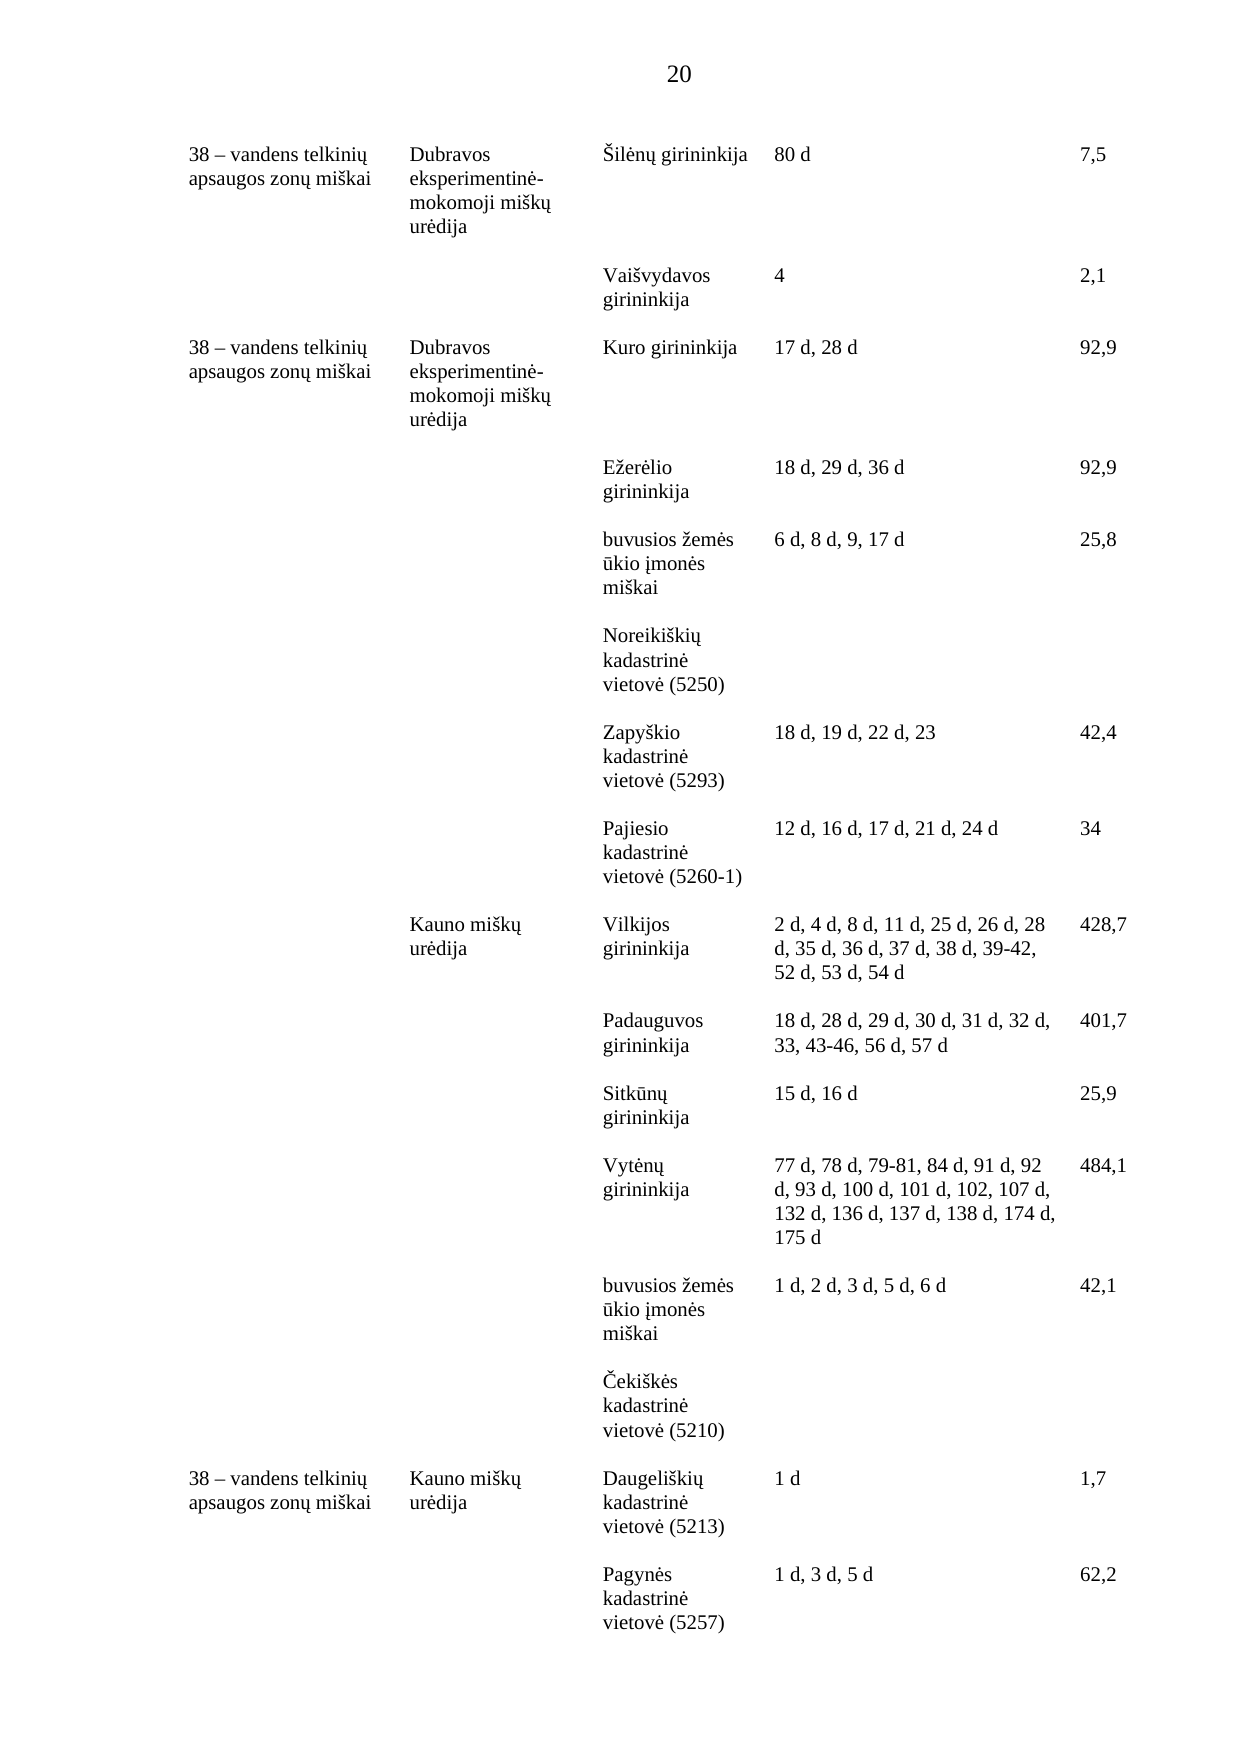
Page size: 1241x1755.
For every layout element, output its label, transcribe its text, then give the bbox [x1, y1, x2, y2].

table_cell [177, 912, 398, 984]
table_cell [177, 720, 398, 792]
table_cell Ežerėlio girininkija [591, 455, 763, 503]
table_cell [1069, 1249, 1181, 1273]
table_cell [398, 1249, 591, 1273]
table_cell 1 d, 2 d, 3 d, 5 d, 6 d [763, 1273, 1069, 1345]
table_cell [1069, 599, 1181, 623]
table_cell [398, 1538, 591, 1562]
table_cell [591, 1057, 763, 1081]
table_cell [177, 624, 398, 696]
table_cell [177, 1081, 398, 1129]
table_cell Kauno miškų urėdija [398, 912, 591, 984]
table_cell [763, 1057, 1069, 1081]
table_cell [398, 1129, 591, 1153]
table_cell 42,1 [1069, 1273, 1181, 1345]
table_cell [1069, 792, 1181, 816]
table_cell [763, 1345, 1069, 1369]
table_cell [591, 599, 763, 623]
table_cell [177, 816, 398, 888]
table_cell [591, 118, 763, 142]
table_cell [177, 118, 398, 142]
table_cell [763, 1129, 1069, 1153]
table_cell Sitkūnų girininkija [591, 1081, 763, 1129]
table_cell [763, 1442, 1069, 1466]
table_cell [398, 984, 591, 1008]
table_cell 38 – vandens telkinių apsaugos zonų miškai [177, 142, 398, 238]
table_cell [591, 311, 763, 335]
table_cell [1069, 696, 1181, 720]
table_cell [1069, 1057, 1181, 1081]
table_cell [177, 239, 398, 262]
table_cell 401,7 [1069, 1009, 1181, 1057]
table_cell [177, 1009, 398, 1057]
table_cell 2 d, 4 d, 8 d, 11 d, 25 d, 26 d, 28 d, 35 d, 36 d, 37 d, 38 d, 39-42, 52 d, 53 d, 54 d [763, 912, 1069, 984]
table_cell 92,9 [1069, 455, 1181, 503]
table_cell Zapyškio kadastrinė vietovė (5293) [591, 720, 763, 792]
table_cell 25,8 [1069, 527, 1181, 599]
table_cell Dubravos eksperimentinė-mokomoji miškų urėdija [398, 142, 591, 238]
table_cell Noreikiškių kadastrinė vietovė (5250) [591, 624, 763, 696]
table_cell [398, 1562, 591, 1634]
table_cell [1069, 888, 1181, 912]
table_cell Vytėnų girininkija [591, 1153, 763, 1249]
table_cell [177, 431, 398, 455]
table_cell [398, 1009, 591, 1057]
table_cell [177, 311, 398, 335]
table_cell [398, 503, 591, 527]
table_cell [177, 263, 398, 311]
table_cell Vilkijos girininkija [591, 912, 763, 984]
table_cell 42,4 [1069, 720, 1181, 792]
table_cell [177, 1153, 398, 1249]
table_cell buvusios žemės ūkio įmonės miškai [591, 527, 763, 599]
table_cell [398, 1273, 591, 1345]
table_cell [763, 1369, 1069, 1442]
table_cell [1069, 1538, 1181, 1562]
table_cell 18 d, 19 d, 22 d, 23 [763, 720, 1069, 792]
table_cell 7,5 [1069, 142, 1181, 238]
table_cell [177, 599, 398, 623]
table_cell [591, 888, 763, 912]
table_cell [398, 118, 591, 142]
table_cell [763, 431, 1069, 455]
table_cell Pagynės kadastrinė vietovė (5257) [591, 1562, 763, 1634]
table_cell 92,9 [1069, 335, 1181, 431]
table_cell Kauno miškų urėdija [398, 1466, 591, 1538]
table_cell 1 d [763, 1466, 1069, 1538]
table_cell 17 d, 28 d [763, 335, 1069, 431]
table_cell [763, 118, 1069, 142]
table_cell [1069, 1369, 1181, 1442]
table_cell Padauguvos girininkija [591, 1009, 763, 1057]
table_cell [177, 888, 398, 912]
table_cell Kuro girininkija [591, 335, 763, 431]
table_cell [177, 1057, 398, 1081]
table_cell [763, 696, 1069, 720]
table_cell [1069, 1345, 1181, 1369]
table_cell [398, 455, 591, 503]
table_cell [398, 792, 591, 816]
table_cell [763, 311, 1069, 335]
table_cell 77 d, 78 d, 79-81, 84 d, 91 d, 92 d, 93 d, 100 d, 101 d, 102, 107 d, 132 d, 136 d, 137 d, 138 d, 174 d, 175 d [763, 1153, 1069, 1249]
table_cell [177, 1538, 398, 1562]
table_cell [591, 239, 763, 262]
table_cell 2,1 [1069, 263, 1181, 311]
table_cell 12 d, 16 d, 17 d, 21 d, 24 d [763, 816, 1069, 888]
table_cell Vaišvydavos girininkija [591, 263, 763, 311]
table_cell [177, 1129, 398, 1153]
table_cell buvusios žemės ūkio įmonės miškai [591, 1273, 763, 1345]
table_cell [398, 624, 591, 696]
table_cell [763, 1249, 1069, 1273]
table_cell [591, 1538, 763, 1562]
table_cell [398, 1057, 591, 1081]
table_cell 18 d, 28 d, 29 d, 30 d, 31 d, 32 d, 33, 43-46, 56 d, 57 d [763, 1009, 1069, 1057]
table_cell [591, 1442, 763, 1466]
table_cell [1069, 118, 1181, 142]
table_cell [763, 984, 1069, 1008]
table_cell Dubravos eksperimentinė-mokomoji miškų urėdija [398, 335, 591, 431]
table_cell [1069, 984, 1181, 1008]
table_cell [177, 503, 398, 527]
table_cell [177, 1249, 398, 1273]
table_cell [591, 1129, 763, 1153]
table_cell 25,9 [1069, 1081, 1181, 1129]
table_cell [1069, 624, 1181, 696]
table_cell [398, 263, 591, 311]
table_cell [398, 527, 591, 599]
table_cell [398, 1345, 591, 1369]
table_cell [177, 984, 398, 1008]
table_cell [398, 1442, 591, 1466]
table_cell [1069, 1442, 1181, 1466]
table_cell [398, 431, 591, 455]
table_cell 80 d [763, 142, 1069, 238]
table_cell [177, 792, 398, 816]
table_cell 428,7 [1069, 912, 1181, 984]
table_cell Daugeliškių kadastrinė vietovė (5213) [591, 1466, 763, 1538]
table_cell [398, 1153, 591, 1249]
table_cell 6 d, 8 d, 9, 17 d [763, 527, 1069, 599]
table_cell [1069, 311, 1181, 335]
table_cell [177, 1369, 398, 1442]
table_cell [398, 1081, 591, 1129]
table_cell 34 [1069, 816, 1181, 888]
table_cell [763, 599, 1069, 623]
table_cell [763, 503, 1069, 527]
table_cell [1069, 431, 1181, 455]
table_cell [398, 311, 591, 335]
table_cell [591, 984, 763, 1008]
table_cell [1069, 1129, 1181, 1153]
table_cell [1069, 503, 1181, 527]
table_cell [591, 1249, 763, 1273]
table_cell 62,2 [1069, 1562, 1181, 1634]
table_cell [177, 1273, 398, 1345]
table_cell Čekiškės kadastrinė vietovė (5210) [591, 1369, 763, 1442]
table_cell 484,1 [1069, 1153, 1181, 1249]
table_cell [763, 239, 1069, 262]
table_cell [763, 888, 1069, 912]
table_cell 15 d, 16 d [763, 1081, 1069, 1129]
table_cell [177, 1562, 398, 1634]
table_cell 4 [763, 263, 1069, 311]
table_cell [177, 455, 398, 503]
table_cell 1 d, 3 d, 5 d [763, 1562, 1069, 1634]
table_cell [591, 1345, 763, 1369]
table_cell [177, 527, 398, 599]
table_cell 38 – vandens telkinių apsaugos zonų miškai [177, 1466, 398, 1538]
table_cell [398, 720, 591, 792]
table_cell [398, 696, 591, 720]
table_cell Šilėnų girininkija [591, 142, 763, 238]
table_cell [763, 624, 1069, 696]
table_cell 18 d, 29 d, 36 d [763, 455, 1069, 503]
table_cell [177, 1442, 398, 1466]
table_cell [398, 1369, 591, 1442]
table_cell Pajiesio kadastrinė vietovė (5260-1) [591, 816, 763, 888]
table_cell [763, 1538, 1069, 1562]
table_cell [177, 696, 398, 720]
table_cell [177, 1345, 398, 1369]
table_cell [1069, 239, 1181, 262]
table_cell 38 – vandens telkinių apsaugos zonų miškai [177, 335, 398, 431]
table_cell [398, 816, 591, 888]
table_cell [591, 503, 763, 527]
table_cell [398, 599, 591, 623]
table_cell [763, 792, 1069, 816]
table_cell [591, 696, 763, 720]
table_cell [591, 792, 763, 816]
table_cell 1,7 [1069, 1466, 1181, 1538]
table_cell [398, 888, 591, 912]
table_cell [591, 431, 763, 455]
table_cell [398, 239, 591, 262]
